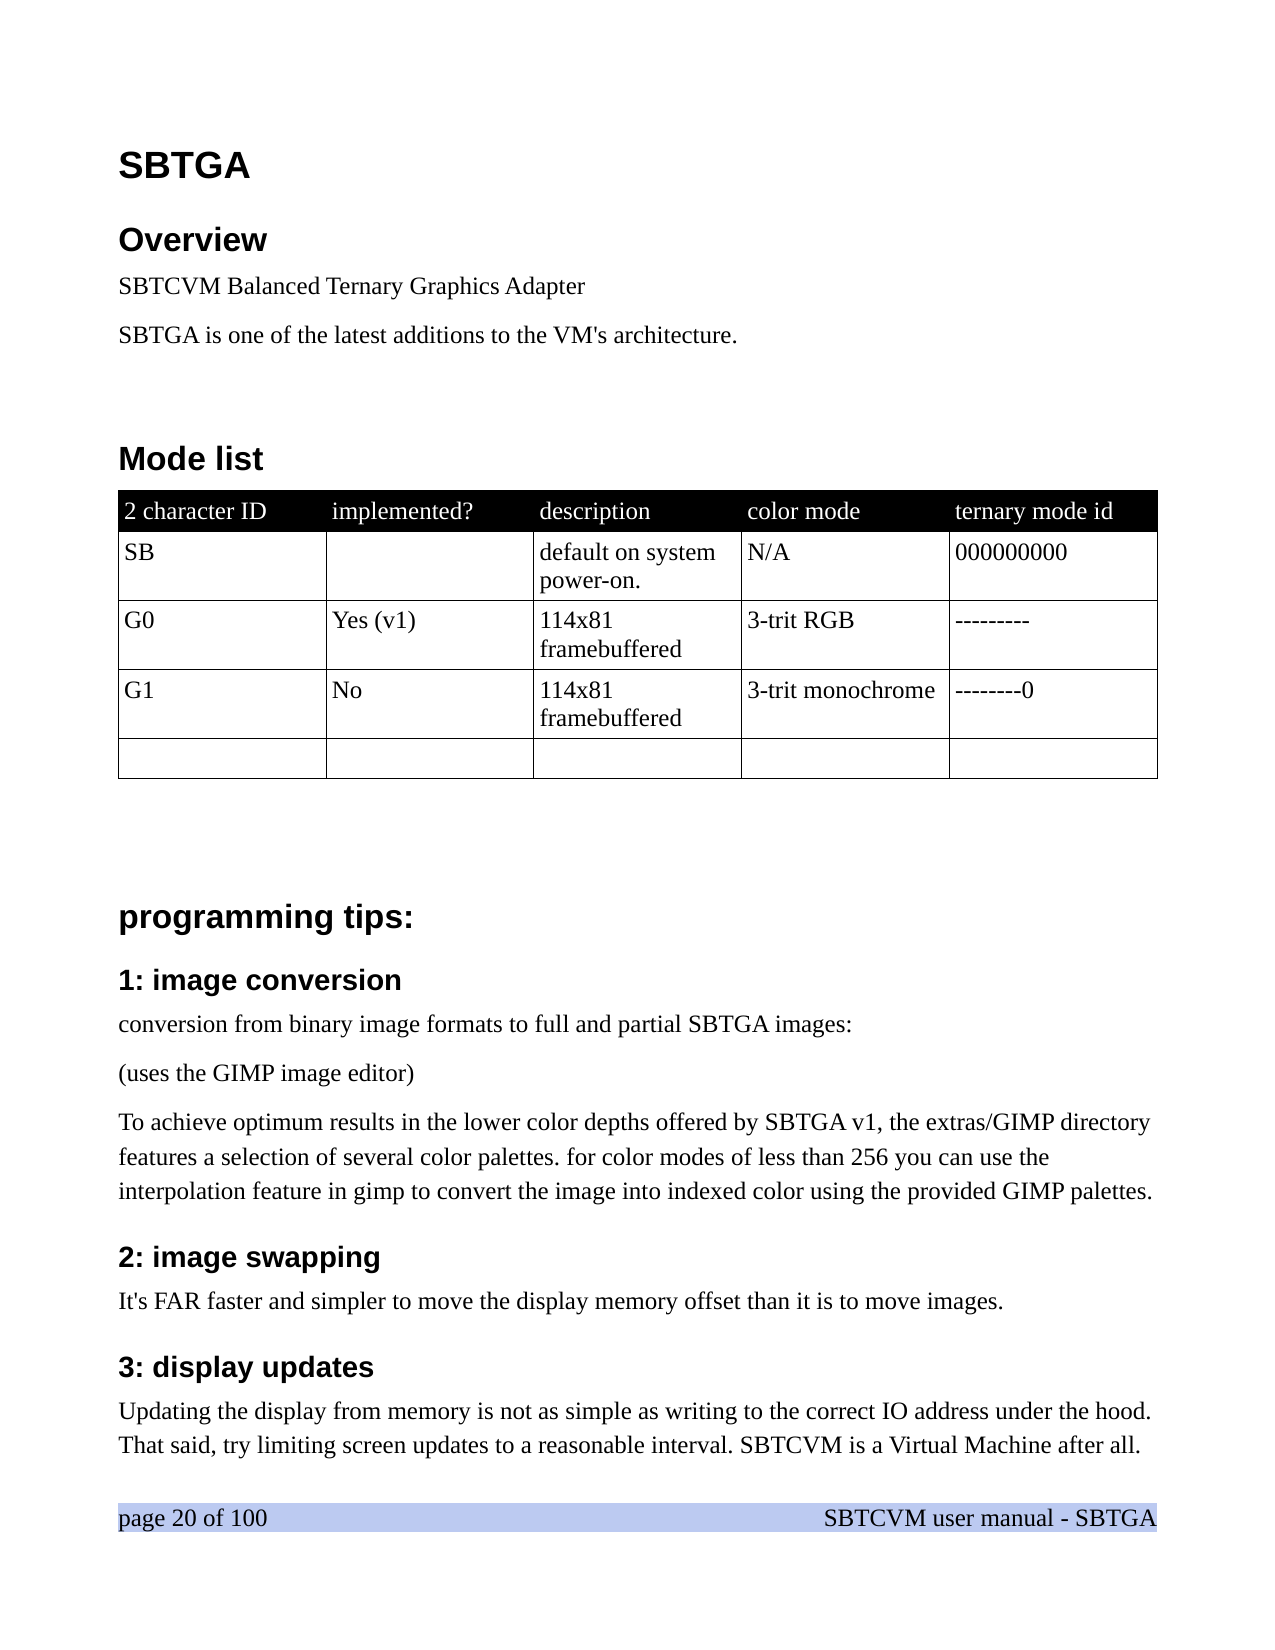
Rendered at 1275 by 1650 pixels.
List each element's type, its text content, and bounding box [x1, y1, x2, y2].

table_cell N/A [742, 532, 949, 600]
table_cell [327, 739, 533, 778]
subtitle SBTGA [118, 143, 1157, 187]
table_cell 114x81 framebuffered [534, 601, 741, 669]
subtitle Overview [118, 220, 1157, 259]
table_cell --------0 [950, 670, 1157, 738]
table_cell 3-trit monochrome [742, 670, 949, 738]
table_cell [119, 739, 326, 778]
table_cell default on system power-on. [534, 532, 741, 600]
table_cell G1 [119, 670, 326, 738]
subtitle programming tips: [118, 897, 1157, 936]
table_header implemented? [327, 491, 533, 531]
text SBTGA is one of the latest additions to the VM's architecture. [118, 320, 1157, 349]
table_header 2 character ID [119, 491, 326, 531]
text To achieve optimum results in the lower color depths offered by SBTGA v1, the extras/GIMP directory features a selection of several color palettes. for color modes of less than 256 you can use the interpolation feature in gimp to convert the image into indexed color using the provided GIMP palettes. [118, 1107, 1157, 1205]
table_header color mode [742, 491, 949, 531]
table_cell [534, 739, 741, 778]
table_cell 114x81 framebuffered [534, 670, 741, 738]
text SBTCVM Balanced Ternary Graphics Adapter [118, 271, 1157, 300]
table_cell --------- [950, 601, 1157, 669]
table_cell [950, 739, 1157, 778]
text conversion from binary image formats to full and partial SBTGA images: [118, 1009, 1157, 1038]
table_cell G0 [119, 601, 326, 669]
table_cell No [327, 670, 533, 738]
table_cell [327, 532, 533, 600]
table_cell SB [119, 532, 326, 600]
table_header description [534, 491, 741, 531]
table_cell 000000000 [950, 532, 1157, 600]
subtitle 1: image conversion [118, 963, 1157, 997]
table_cell 3-trit RGB [742, 601, 949, 669]
text It's FAR faster and simpler to move the display memory offset than it is to move images. [118, 1286, 1157, 1315]
subtitle Mode list [118, 439, 1157, 478]
text (uses the GIMP image editor) [118, 1058, 1157, 1087]
table_cell [742, 739, 949, 778]
subtitle 2: image swapping [118, 1240, 1157, 1274]
table_header ternary mode id [950, 491, 1157, 531]
text Updating the display from memory is not as simple as writing to the correct IO address under the hood. That said, try limiting screen updates to a reasonable interval. SBTCVM is a Virtual Machine after all. [118, 1396, 1157, 1459]
subtitle 3: display updates [118, 1350, 1157, 1384]
table_cell Yes (v1) [327, 601, 533, 669]
